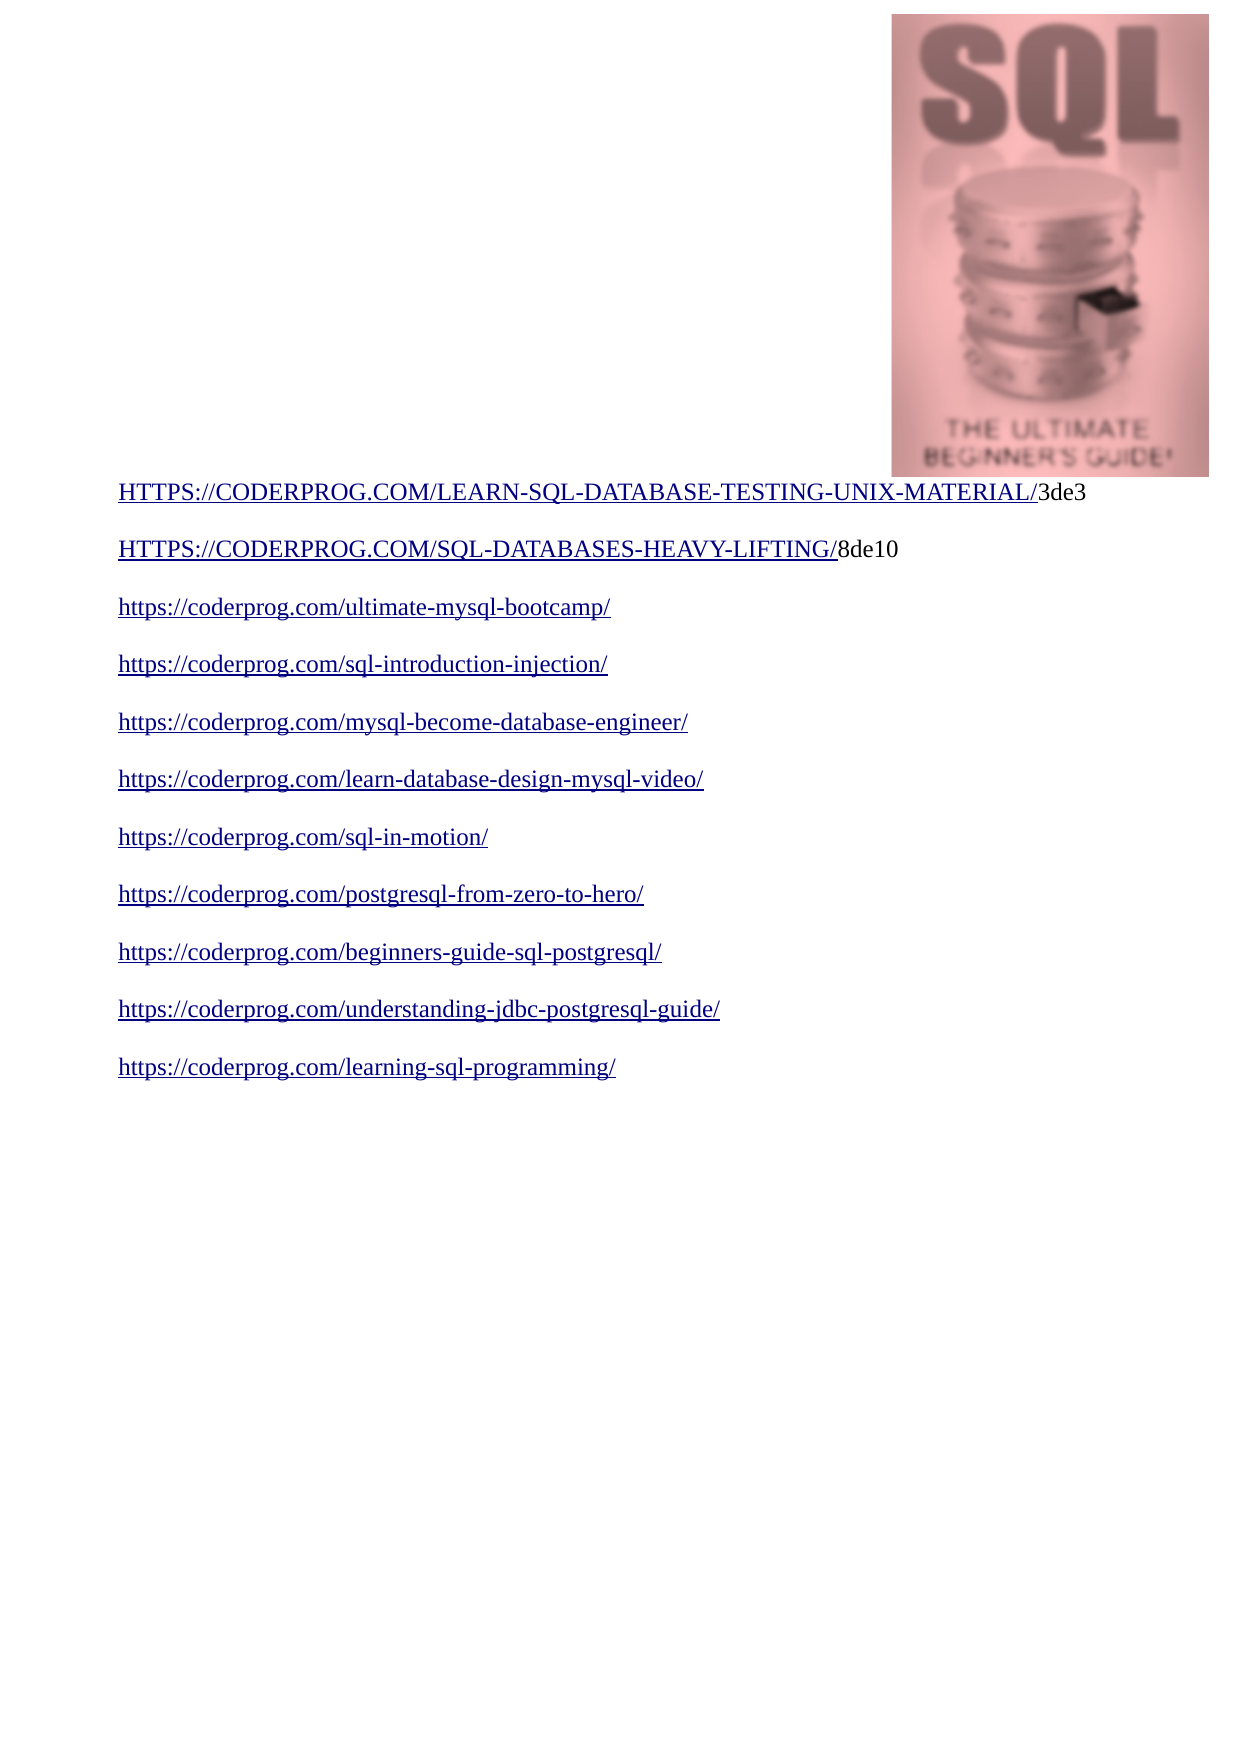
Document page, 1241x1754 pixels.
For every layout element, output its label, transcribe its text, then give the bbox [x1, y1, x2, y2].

text https://coderprog.com/learn-database-design-mysql-video/ [118, 764, 1122, 793]
text https://coderprog.com/beginners-guide-sql-postgresql/ [118, 937, 1122, 966]
text https://coderprog.com/understanding-jdbc-postgresql-guide/ [118, 994, 1122, 1023]
text HTTPS://CODERPROG.COM/LEARN-SQL-DATABASE-TESTING-UNIX-MATERIAL/3de3 [118, 477, 1122, 506]
text HTTPS://CODERPROG.COM/SQL-DATABASES-HEAVY-LIFTING/8de10 [118, 534, 1122, 563]
text https://coderprog.com/learning-sql-programming/ [118, 1052, 1122, 1081]
picture [891, 14, 1209, 477]
text https://coderprog.com/sql-introduction-injection/ [118, 649, 1122, 678]
text https://coderprog.com/mysql-become-database-engineer/ [118, 707, 1122, 736]
text https://coderprog.com/sql-in-motion/ [118, 822, 1122, 851]
text https://coderprog.com/postgresql-from-zero-to-hero/ [118, 879, 1122, 908]
text https://coderprog.com/ultimate-mysql-bootcamp/ [118, 592, 1122, 621]
